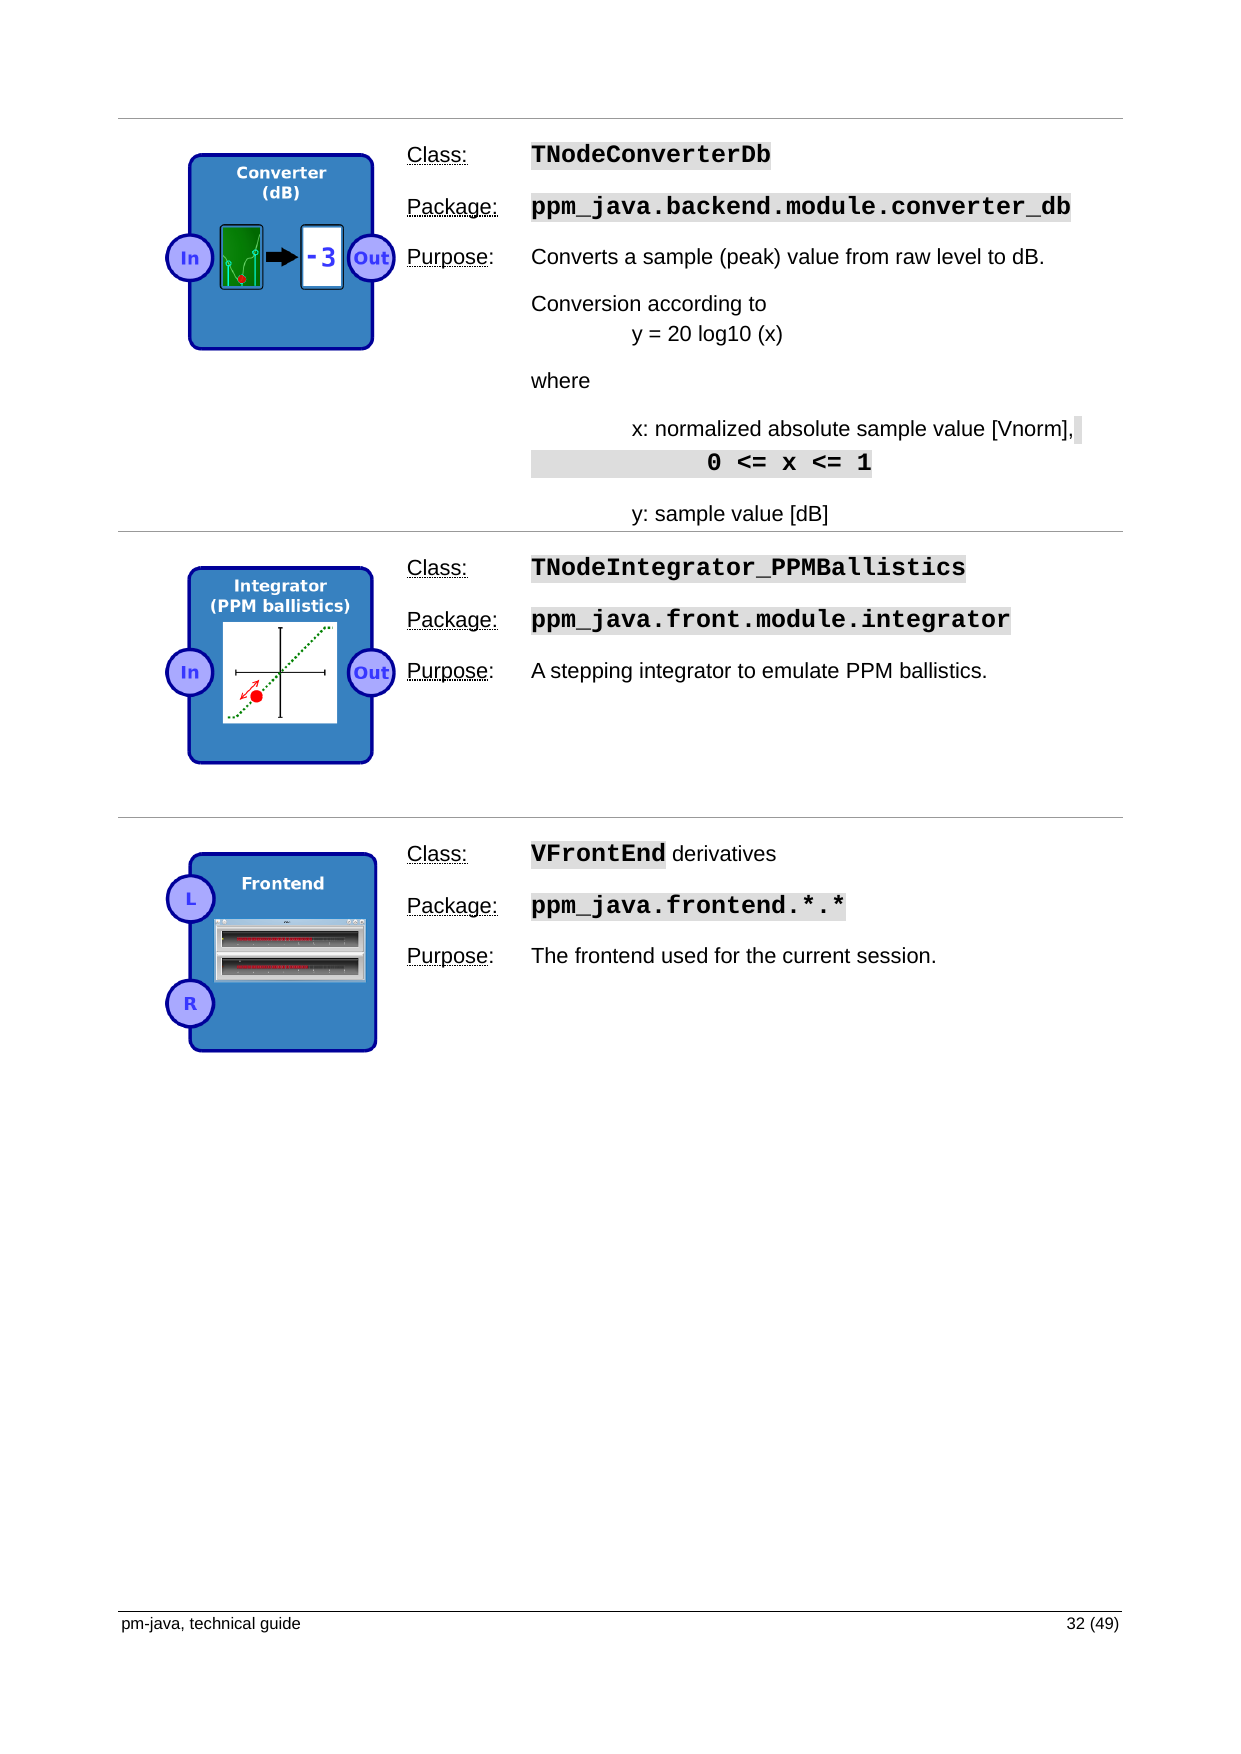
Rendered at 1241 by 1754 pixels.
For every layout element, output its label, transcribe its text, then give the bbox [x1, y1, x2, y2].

table_cell Class: TNodeConverterDb Package: ppm_java.backend.module.converter_db Purpose: Converts a sample (peak) value from raw level to dB. Conversion according to y = 20 log10 (x) where x: normalized absolute sample value [Vnorm], 0 <= x <= 1 y: sample value [dB] [401, 119, 1123, 531]
picture [165, 852, 378, 1053]
table_cell Class: VFrontEnd derivatives Package: ppm_java.frontend.*.* Purpose: The frontend used for the current session. [401, 818, 1123, 1106]
table_cell Class: TNodeIntegrator_PPMBallistics Package: ppm_java.front.module.integrator Purpose: A stepping integrator to emulate PPM ballistics. [401, 532, 1123, 817]
picture [165, 153, 396, 351]
table_cell [118, 119, 401, 531]
table_cell [118, 532, 401, 817]
table_cell [118, 818, 401, 1106]
picture [165, 566, 396, 765]
